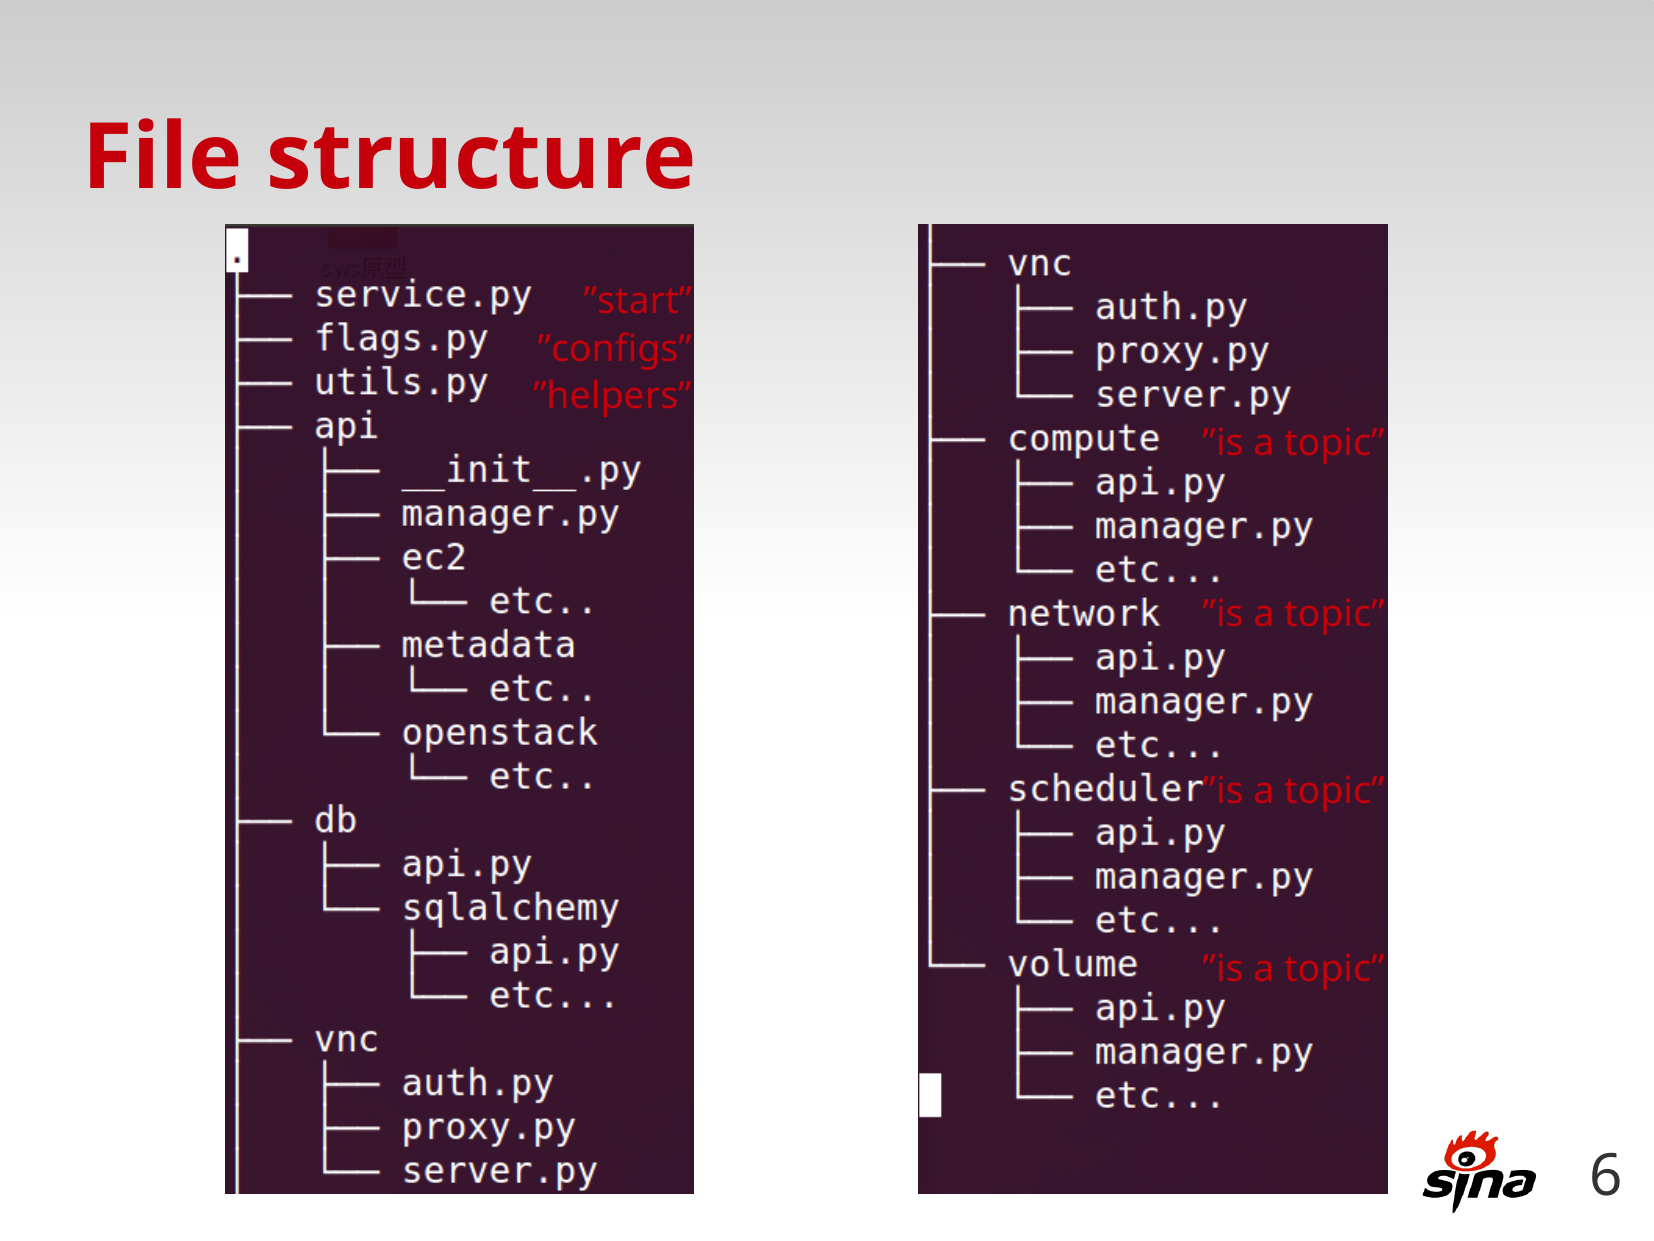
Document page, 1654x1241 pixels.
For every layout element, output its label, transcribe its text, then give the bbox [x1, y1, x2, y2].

picture [918, 224, 1388, 1194]
picture [1394, 1087, 1564, 1241]
text_box ”start” [406, 270, 707, 328]
text_box ”helpers” [406, 365, 707, 423]
text_box ”is a topic” [1099, 938, 1400, 996]
text_box ”is a topic” [1099, 412, 1400, 470]
title File structure [82, 49, 1571, 257]
text_box ”is a topic” [1099, 583, 1400, 641]
text_box ”is a topic” [1099, 761, 1400, 818]
picture [225, 224, 694, 1194]
text_box ”configs” [406, 328, 707, 365]
